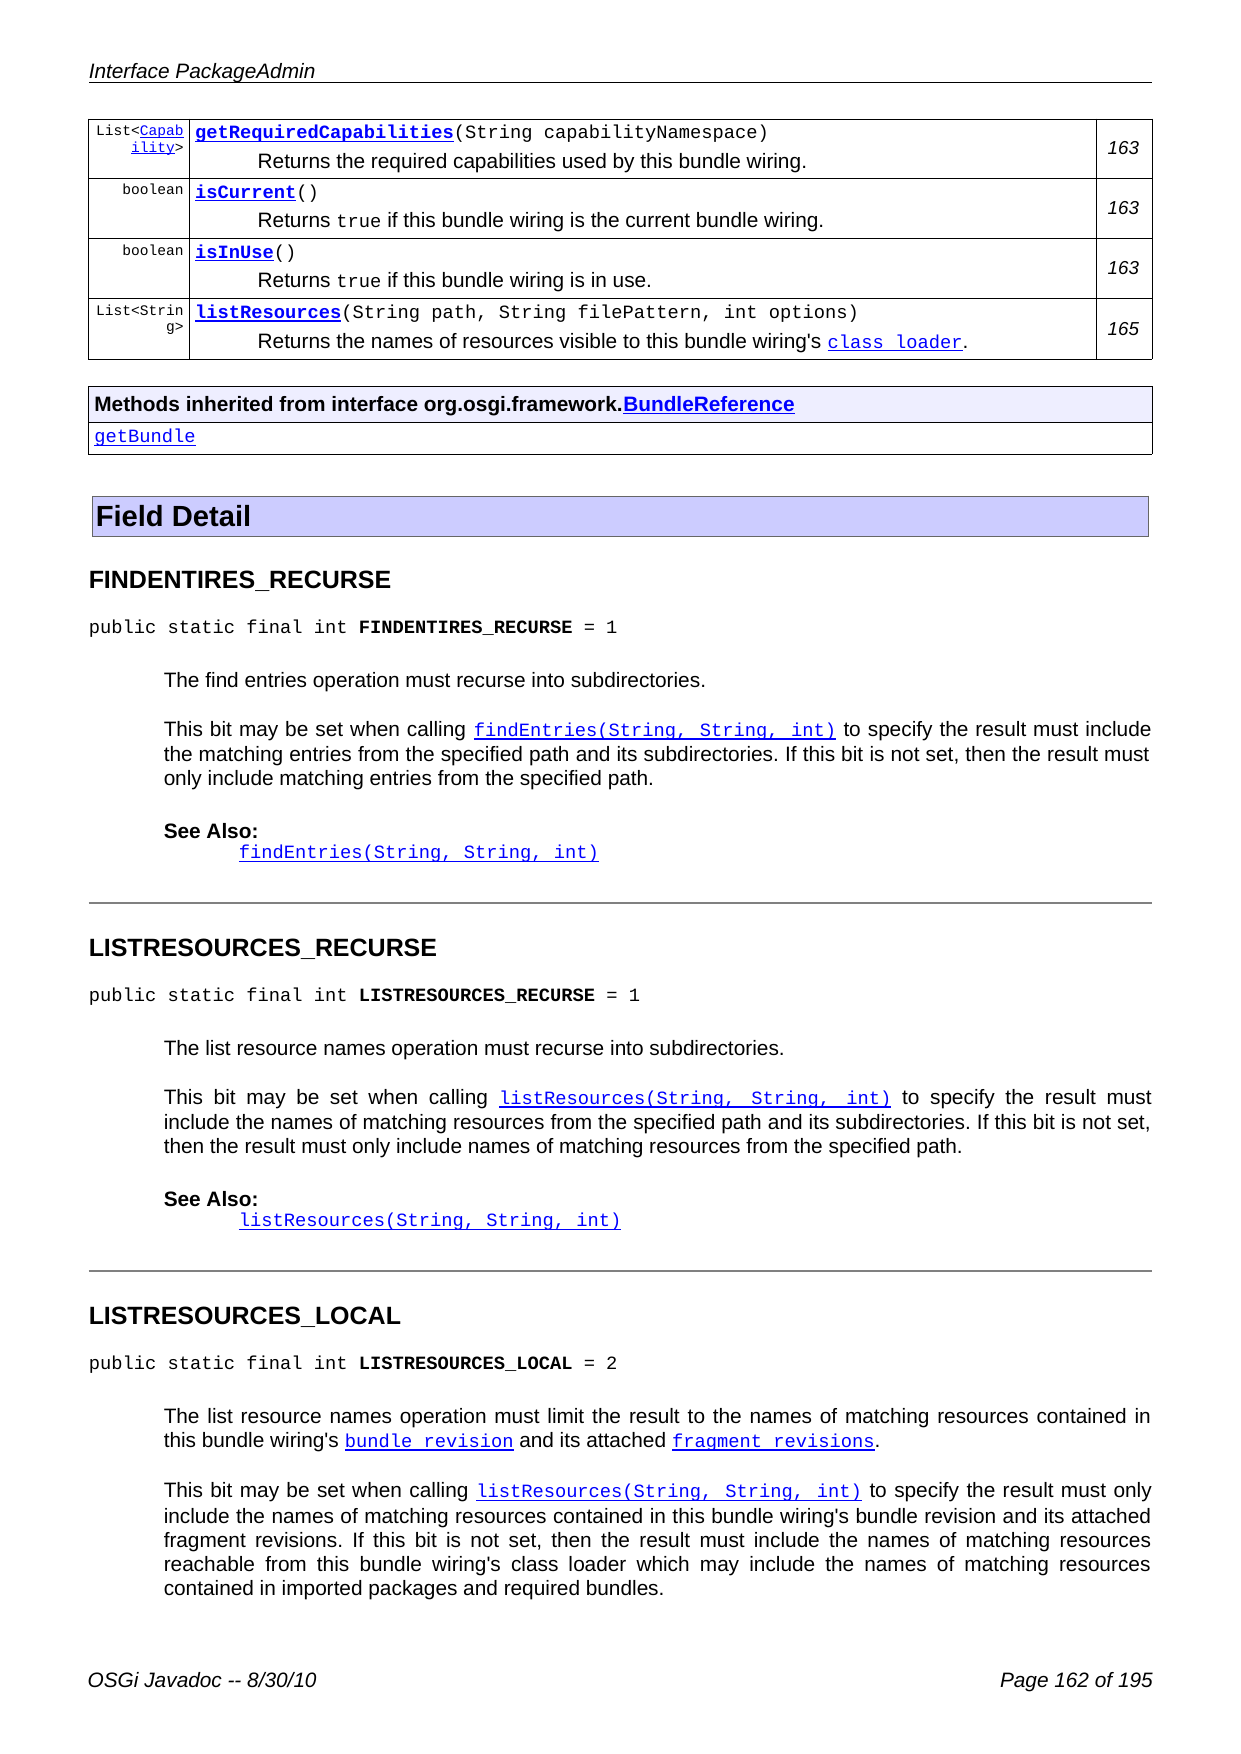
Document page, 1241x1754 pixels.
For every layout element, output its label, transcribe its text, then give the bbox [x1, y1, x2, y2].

table_cell listResources(String path, String filePattern, int options) Returns the names of resources visible to this bundle wiring's class loader. [190, 299, 1096, 358]
table_cell boolean [89, 179, 189, 238]
text findEntries(String, String, int) [238, 843, 1152, 864]
table_cell isInUse() Returns true if this bundle wiring is in use. [190, 239, 1096, 298]
table_cell List<Capability> [89, 120, 189, 177]
text public static final int LISTRESOURCES_RECURSE = 1 [88, 986, 1152, 1007]
table_cell 155 [1097, 179, 1152, 238]
table_cell getRequiredCapabilities(String capabilityNamespace) Returns the required capabilities used by this bundle wiring. [190, 120, 1096, 177]
subtitle Field Detail [93, 497, 1148, 536]
subtitle LISTRESOURCES_RECURSE [88, 933, 1152, 961]
table_cell 155 [1097, 120, 1152, 177]
text public static final int LISTRESOURCES_LOCAL = 2 [88, 1354, 1152, 1375]
text The list resource names operation must limit the result to the names of matching resources contained in this bundle wiring's bundle revision and its attached fragment revisions. [163, 1404, 1152, 1453]
text See Also: [163, 819, 1152, 843]
table_cell 157 [1097, 299, 1152, 358]
subtitle LISTRESOURCES_LOCAL [88, 1301, 1152, 1329]
text See Also: [163, 1187, 1152, 1211]
text This bit may be set when calling listResources(String, String, int) to specify the result must only include the names of matching resources contained in this bundle wiring's bundle revision and its attached fragment revisions. If this bit is not set, then the result must include the names of matching resources reachable from this bundle wiring's class loader which may include the names of matching resources contained in imported packages and required bundles. [163, 1478, 1152, 1599]
table_cell List<String> [89, 299, 189, 358]
text The list resource names operation must recurse into subdirectories. [163, 1036, 1152, 1060]
text listResources(String, String, int) [238, 1211, 1152, 1232]
text This bit may be set when calling listResources(String, String, int) to specify the result must include the names of matching resources from the specified path and its subdirectories. If this bit is not set, then the result must only include names of matching resources from the specified path. [163, 1085, 1152, 1158]
table_cell 155 [1097, 239, 1152, 298]
table_header Methods inherited from interface org.osgi.framework.BundleReference [89, 387, 1152, 422]
text public static final int FINDENTIRES_RECURSE = 1 [88, 618, 1152, 639]
text This bit may be set when calling findEntries(String, String, int) to specify the result must include the matching entries from the specified path and its subdirectories. If this bit is not set, then the result must only include matching entries from the specified path. [163, 717, 1152, 790]
table_cell boolean [89, 239, 189, 298]
text The find entries operation must recurse into subdirectories. [163, 668, 1152, 692]
table_cell isCurrent() Returns true if this bundle wiring is the current bundle wiring. [190, 179, 1096, 238]
subtitle FINDENTIRES_RECURSE [88, 565, 1152, 593]
table_cell getBundle [89, 423, 1152, 454]
